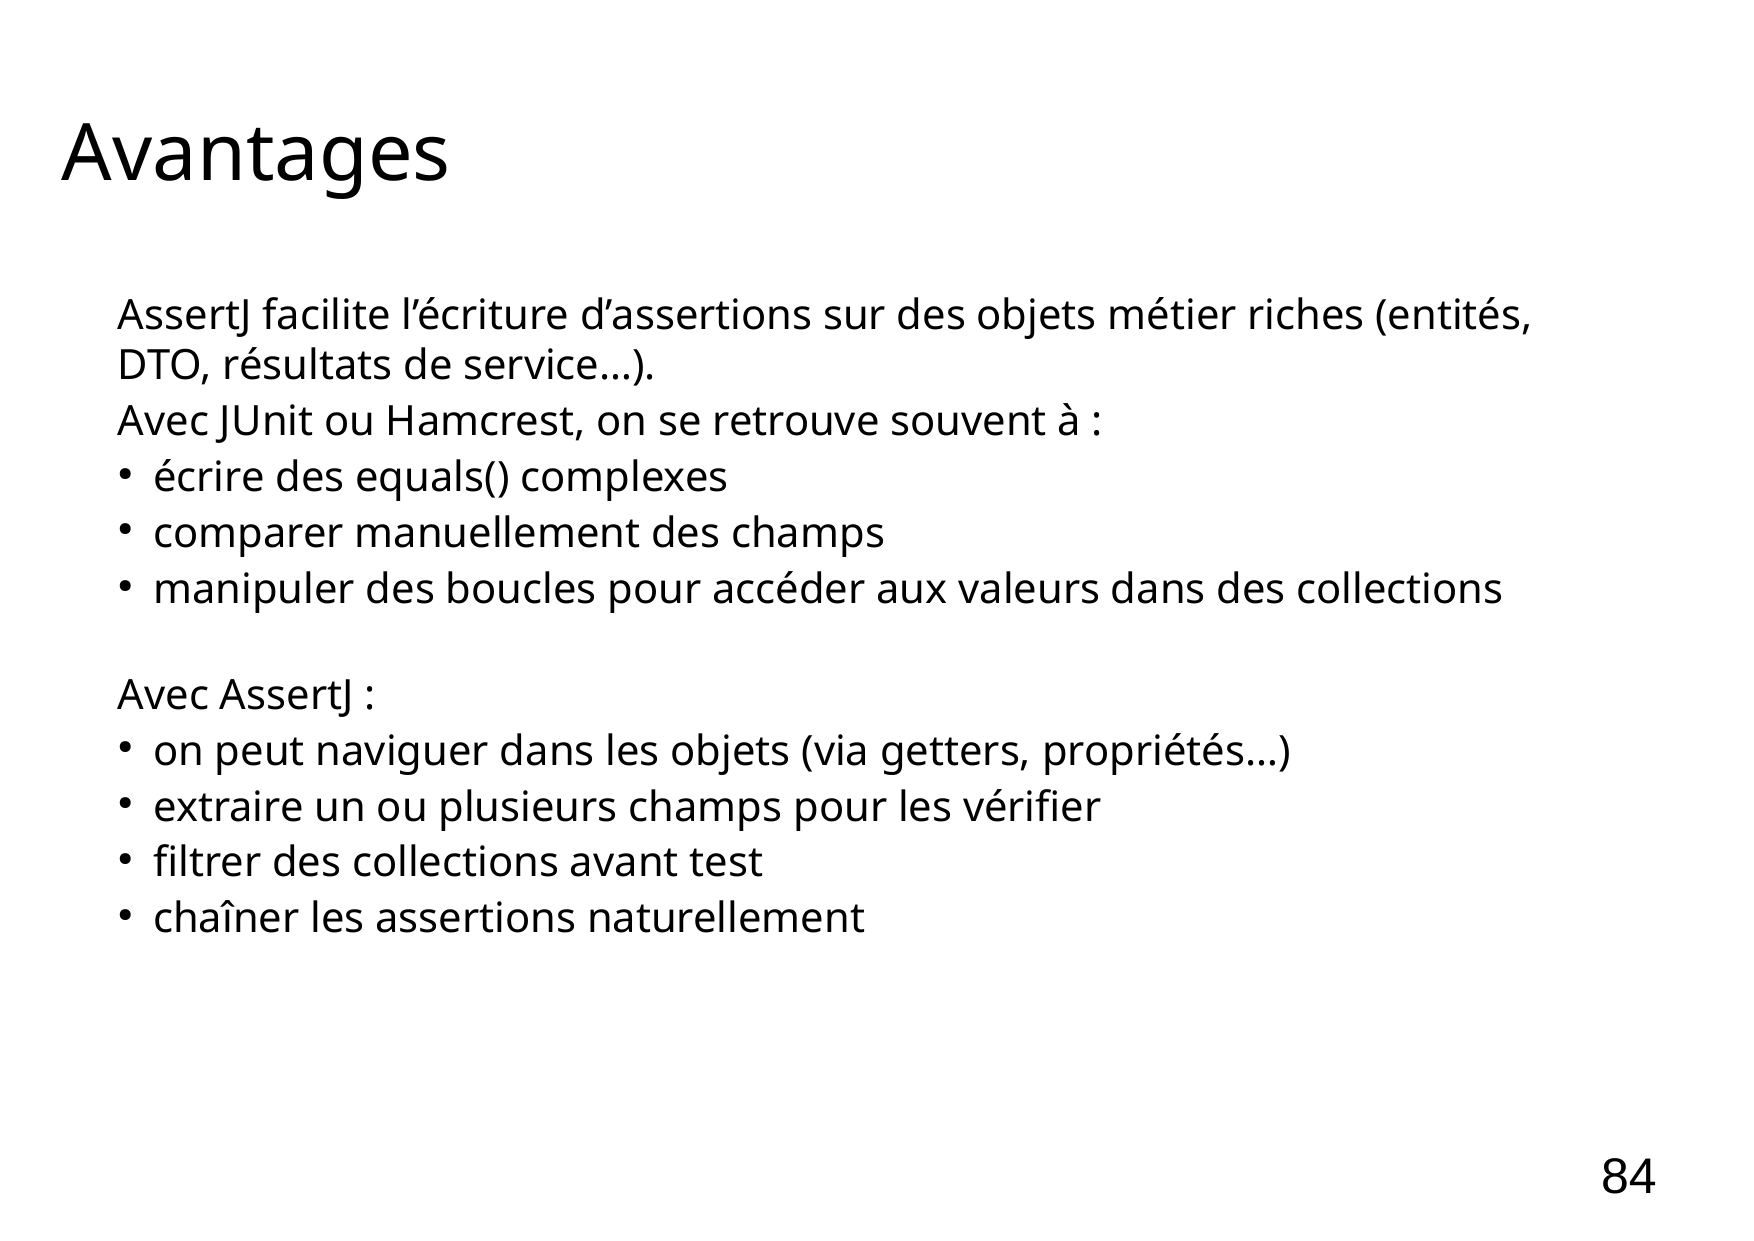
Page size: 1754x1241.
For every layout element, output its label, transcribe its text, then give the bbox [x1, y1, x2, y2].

title Avantages [59, 98, 1695, 309]
text_box AssertJ facilite l’écriture d’assertions sur des objets métier riches (entités, DTO, résultats de service…). Avec JUnit ou Hamcrest, on se retrouve souvent à : écrire des equals() complexes comparer manuellement des champs manipuler des boucles pour accéder aux valeurs dans des collections Avec AssertJ : on peut naviguer dans les objets (via getters, propriétés…) extraire un ou plusieurs champs pour les vérifier filtrer des collections avant test chaîner les assertions naturellement [115, 246, 1545, 1084]
text_box 84 [1594, 1135, 1658, 1204]
